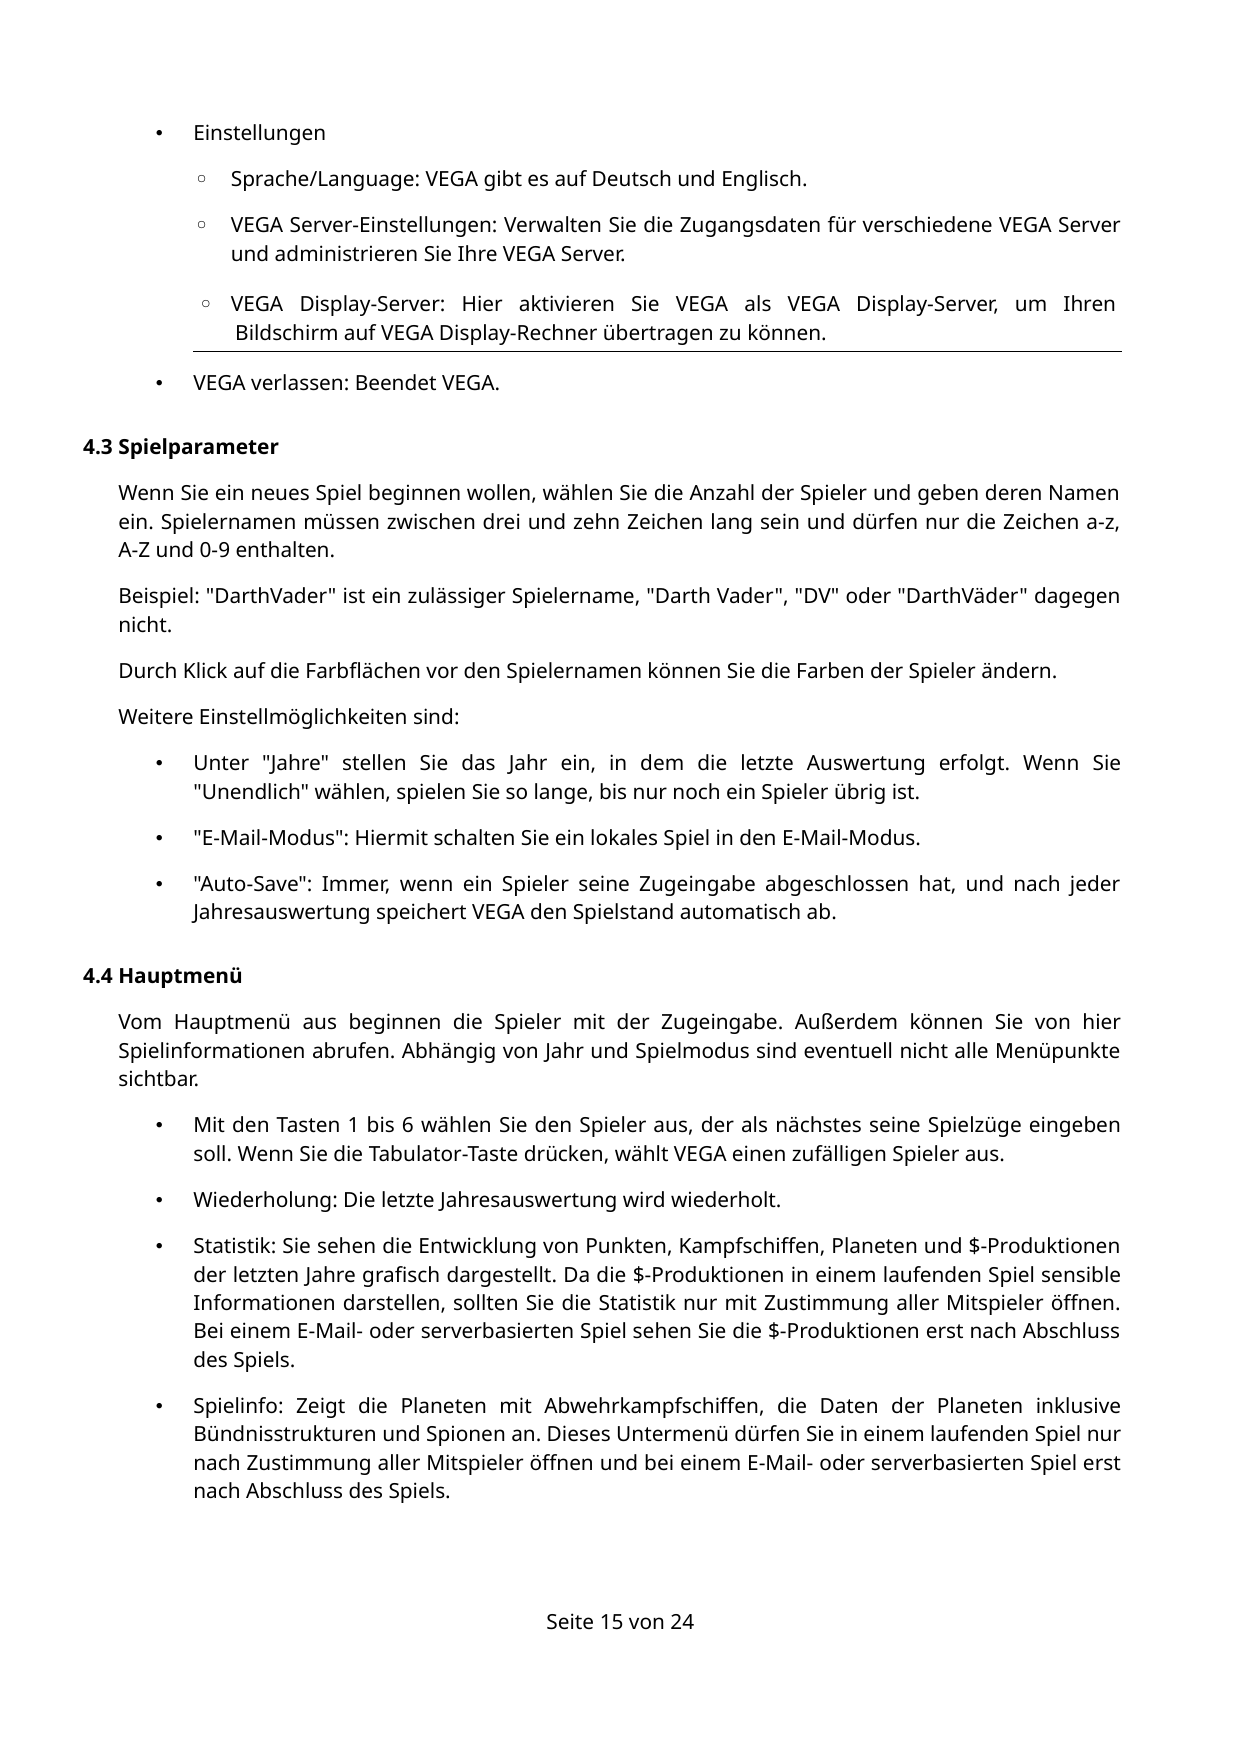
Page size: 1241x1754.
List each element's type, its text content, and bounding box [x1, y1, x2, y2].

text Wenn Sie ein neues Spiel beginnen wollen, wählen Sie die Anzahl der Spieler und geben deren Namen ein. Spielernamen müssen zwischen drei und zehn Zeichen lang sein und dürfen nur die Zeichen a-z, A-Z und 0-9 enthalten. [118, 478, 1122, 564]
text Weitere Einstellmöglichkeiten sind: [118, 702, 1122, 731]
text Vom Hauptmenü aus beginnen die Spieler mit der Zugeingabe. Außerdem können Sie von hier Spielinformationen abrufen. Abhängig von Jahr und Spielmodus sind eventuell nicht alle Menüpunkte sichtbar. [118, 1007, 1122, 1093]
list VEGA Server-Einstellungen: Verwalten Sie die Zugangsdaten für verschiedene VEGA Server und administrieren Sie Ihre VEGA Server. [193, 210, 1122, 267]
list Sprache/Language: VEGA gibt es auf Deutsch und Englisch. [193, 164, 1122, 193]
list Mit den Tasten 1 bis 6 wählen Sie den Spieler aus, der als nächstes seine Spielzüge eingeben soll. Wenn Sie die Tabulator-Taste drücken, wählt VEGA einen zufälligen Spieler aus. [156, 1111, 1122, 1167]
subtitle Spielparameter [118, 432, 1122, 461]
list Wiederholung: Die letzte Jahresauswertung wird wiederholt. [156, 1185, 1122, 1213]
list Unter "Jahre" stellen Sie das Jahr ein, in dem die letzte Auswertung erfolgt. Wenn Sie "Unendlich" wählen, spielen Sie so lange, bis nur noch ein Spieler übrig ist. [156, 748, 1122, 805]
list Statistik: Sie sehen die Entwicklung von Punkten, Kampfschiffen, Planeten und $-Produktionen der letzten Jahre grafisch dargestellt. Da die $-Produktionen in einem laufenden Spiel sensible Informationen darstellen, sollten Sie die Statistik nur mit Zustimmung aller Mitspieler öffnen. Bei einem E-Mail- oder serverbasierten Spiel sehen Sie die $-Produktionen erst nach Abschluss des Spiels. [156, 1231, 1122, 1373]
text Durch Klick auf die Farbflächen vor den Spielernamen können Sie die Farben der Spieler ändern. [118, 656, 1122, 684]
list "E-Mail-Modus": Hiermit schalten Sie ein lokales Spiel in den E-Mail-Modus. [156, 823, 1122, 851]
text Beispiel: "DarthVader" ist ein zulässiger Spielername, "Darth Vader", "DV" oder "DarthVäder" dagegen nicht. [118, 581, 1122, 638]
list VEGA Display-Server: Hier aktivieren Sie VEGA als VEGA Display-Server, um Ihren Bildschirm auf VEGA Display-Rechner übertragen zu können. [193, 285, 1122, 351]
list VEGA verlassen: Beendet VEGA. [156, 368, 1122, 397]
list "Auto-Save": Immer, wenn ein Spieler seine Zugeingabe abgeschlossen hat, und nach jeder Jahresauswertung speichert VEGA den Spielstand automatisch ab. [156, 869, 1122, 926]
list Spielinfo: Zeigt die Planeten mit Abwehrkampfschiffen, die Daten der Planeten inklusive Bündnisstrukturen und Spionen an. Dieses Untermenü dürfen Sie in einem laufenden Spiel nur nach Zustimmung aller Mitspieler öffnen und bei einem E-Mail- oder serverbasierten Spiel erst nach Abschluss des Spiels. [156, 1391, 1122, 1505]
subtitle Hauptmenü [118, 961, 1122, 990]
list Einstellungen [156, 118, 1122, 147]
